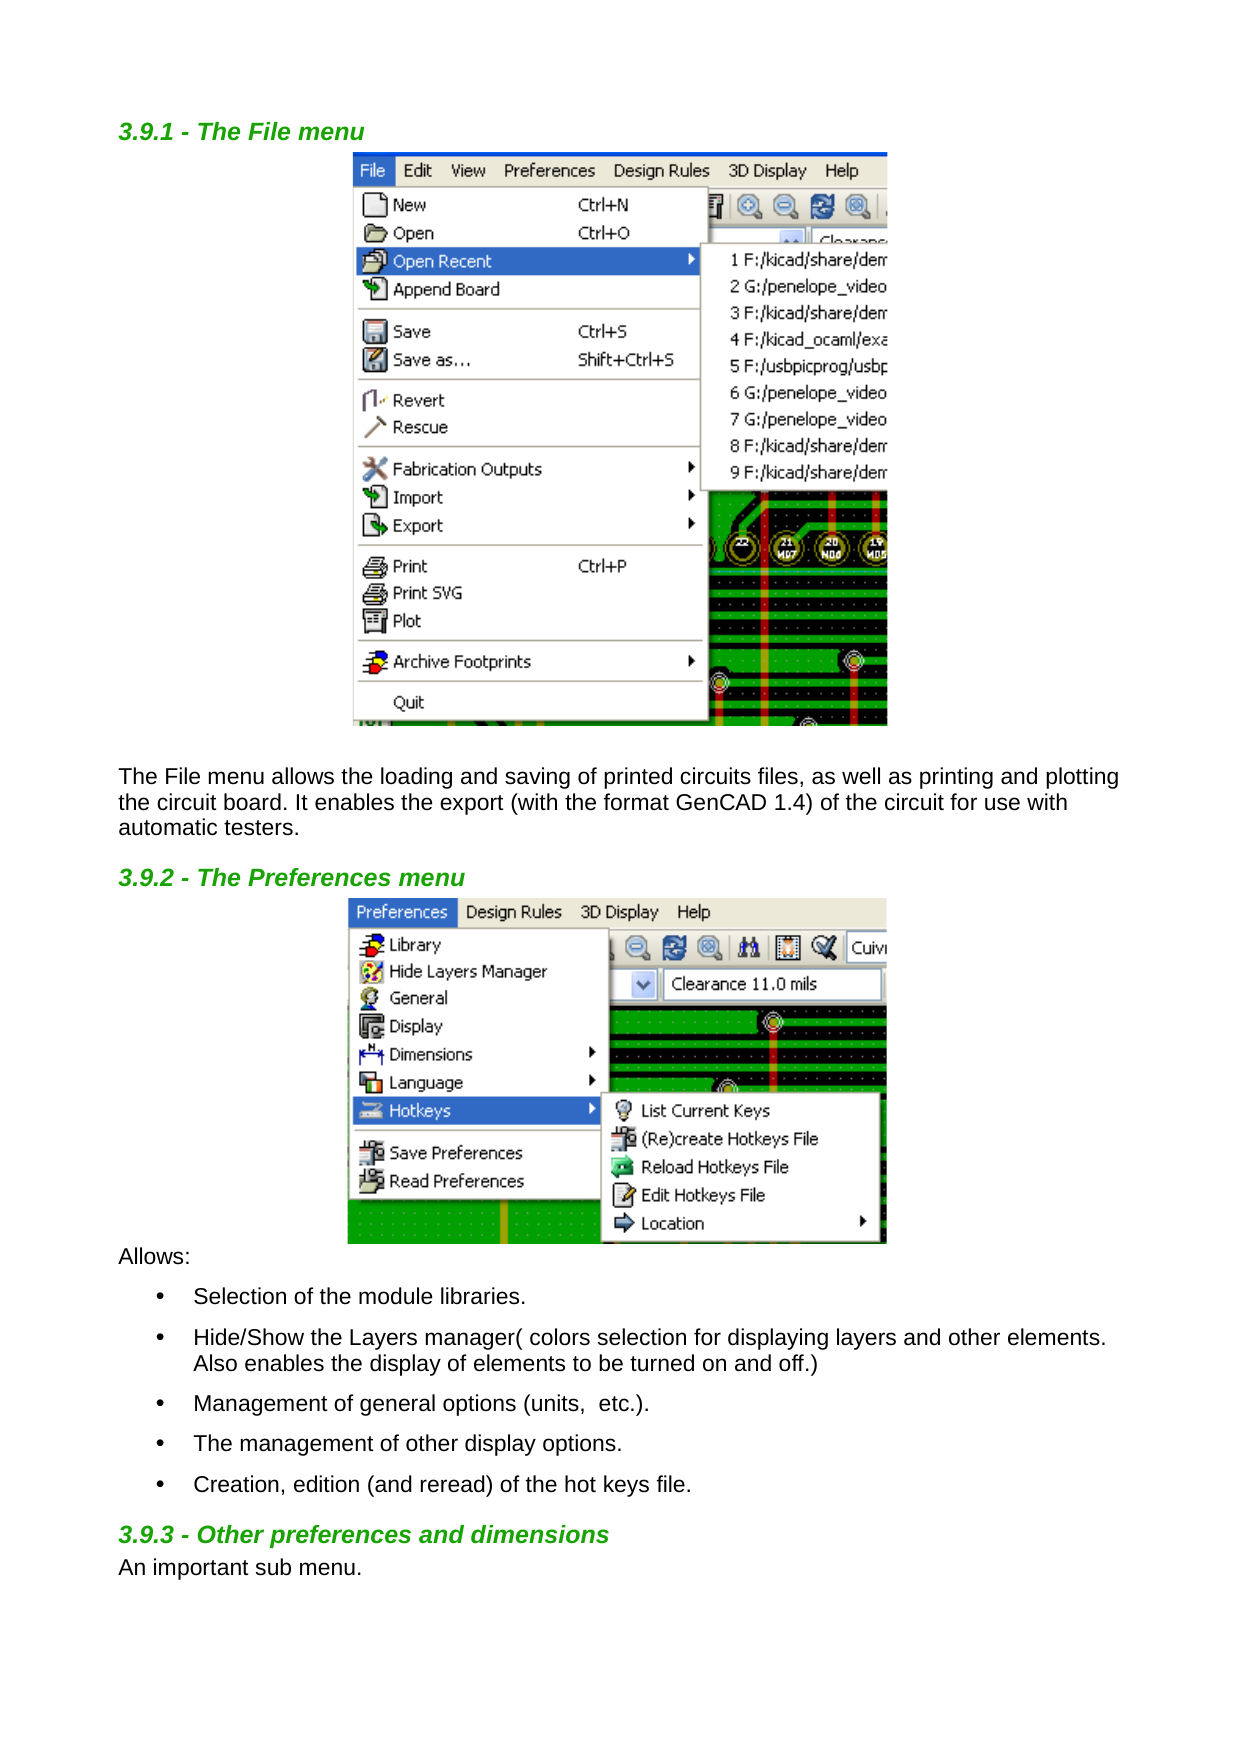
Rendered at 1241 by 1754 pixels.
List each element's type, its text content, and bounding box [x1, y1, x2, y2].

text An important sub menu. [118, 1555, 1122, 1580]
list Selection of the module libraries. [156, 1282, 1122, 1310]
list The management of other display options. [156, 1429, 1122, 1457]
picture [347, 898, 887, 1244]
subtitle The Preferences menu [118, 864, 1122, 892]
picture [352, 152, 888, 726]
text Allows: [118, 1244, 1122, 1269]
subtitle The File menu [118, 118, 1122, 146]
list Management of general options (units, etc.). [156, 1388, 1122, 1416]
list Creation, edition (and reread) of the hot keys file. [156, 1469, 1122, 1497]
subtitle Other preferences and dimensions [118, 1520, 1122, 1548]
text The File menu allows the loading and saving of printed circuits files, as well as printing and plotting the circuit board. It enables the export (with the format GenCAD 1.4) of the circuit for use with automatic testers. [118, 764, 1122, 841]
list Hide/Show the Layers manager( colors selection for displaying layers and other elements. Also enables the display of elements to be turned on and off.) [156, 1322, 1122, 1376]
